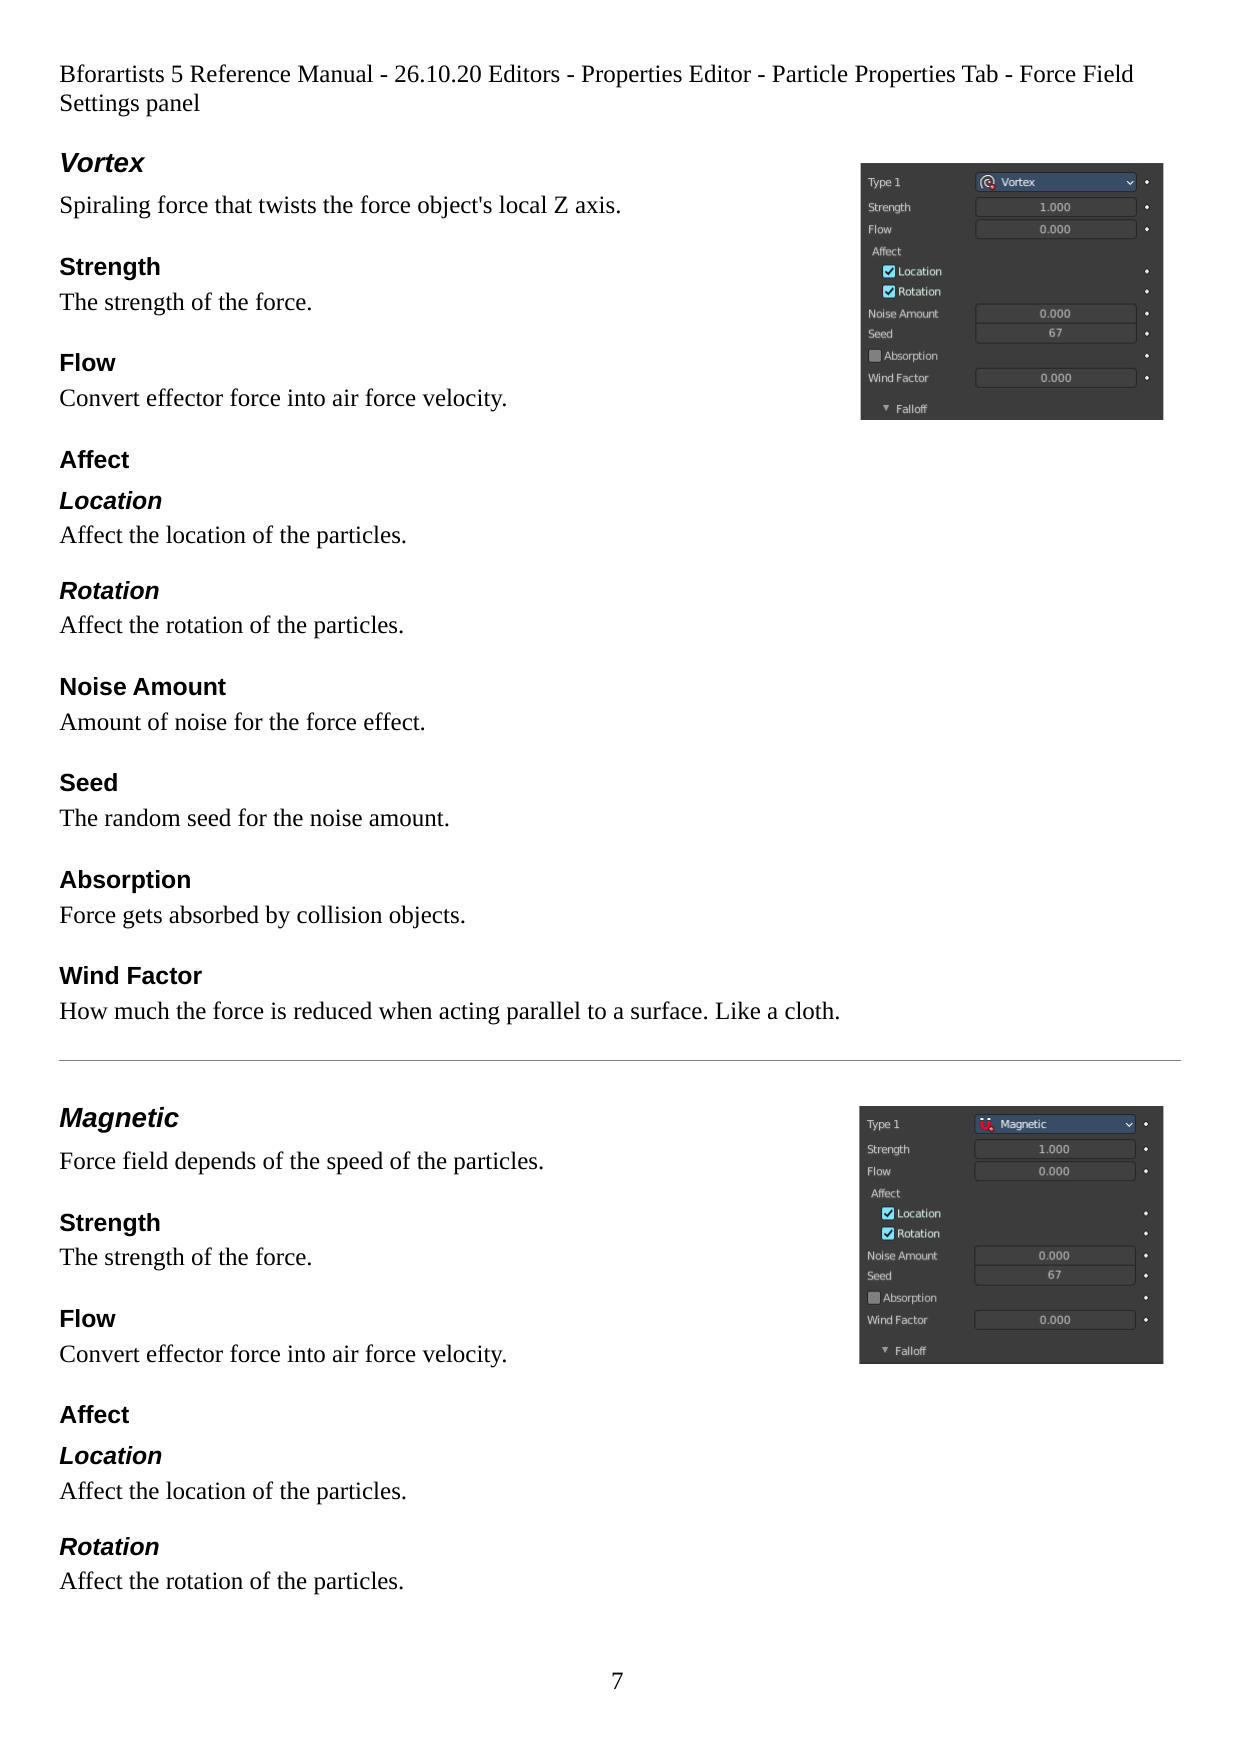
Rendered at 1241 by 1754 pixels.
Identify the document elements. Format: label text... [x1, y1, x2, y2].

text Spiraling force that twists the force object's local Z axis. [59, 190, 860, 219]
text Convert effector force into air force velocity. [59, 383, 860, 412]
subtitle Strength [59, 252, 860, 281]
subtitle Affect [59, 1400, 1181, 1429]
text Convert effector force into air force velocity. [59, 1339, 1181, 1368]
subtitle Rotation [59, 576, 1181, 604]
subtitle Flow [59, 1304, 859, 1333]
subtitle Magnetic [59, 1102, 1181, 1134]
subtitle Absorption [59, 865, 1181, 893]
subtitle Vortex [59, 146, 1181, 178]
text Force field depends of the speed of the particles. [59, 1146, 859, 1175]
text Force gets absorbed by collision objects. [59, 900, 1181, 928]
subtitle [1164, 348, 1181, 377]
text Affect the rotation of the particles. [59, 611, 1181, 639]
text How much the force is reduced when acting parallel to a surface. Like a cloth. [59, 996, 1181, 1025]
text Amount of noise for the force effect. [59, 707, 1181, 736]
subtitle Rotation [59, 1532, 1181, 1560]
subtitle [1164, 252, 1181, 281]
picture [859, 1106, 1164, 1364]
subtitle Flow [59, 348, 860, 377]
text Affect the location of the particles. [59, 1476, 1181, 1505]
text The strength of the force. [59, 1242, 859, 1271]
subtitle Seed [59, 768, 1181, 797]
subtitle Location [59, 486, 1181, 514]
subtitle Wind Factor [59, 961, 1181, 990]
subtitle Noise Amount [59, 672, 1181, 701]
subtitle [1164, 1208, 1181, 1236]
subtitle Location [59, 1441, 1181, 1470]
subtitle Strength [59, 1208, 859, 1236]
subtitle [1164, 1304, 1181, 1333]
text The random seed for the noise amount. [59, 803, 1181, 832]
text Affect the rotation of the particles. [59, 1566, 1181, 1595]
subtitle Affect [59, 445, 1181, 473]
text The strength of the force. [59, 287, 860, 316]
picture [860, 163, 1164, 420]
text Affect the location of the particles. [59, 521, 1181, 549]
